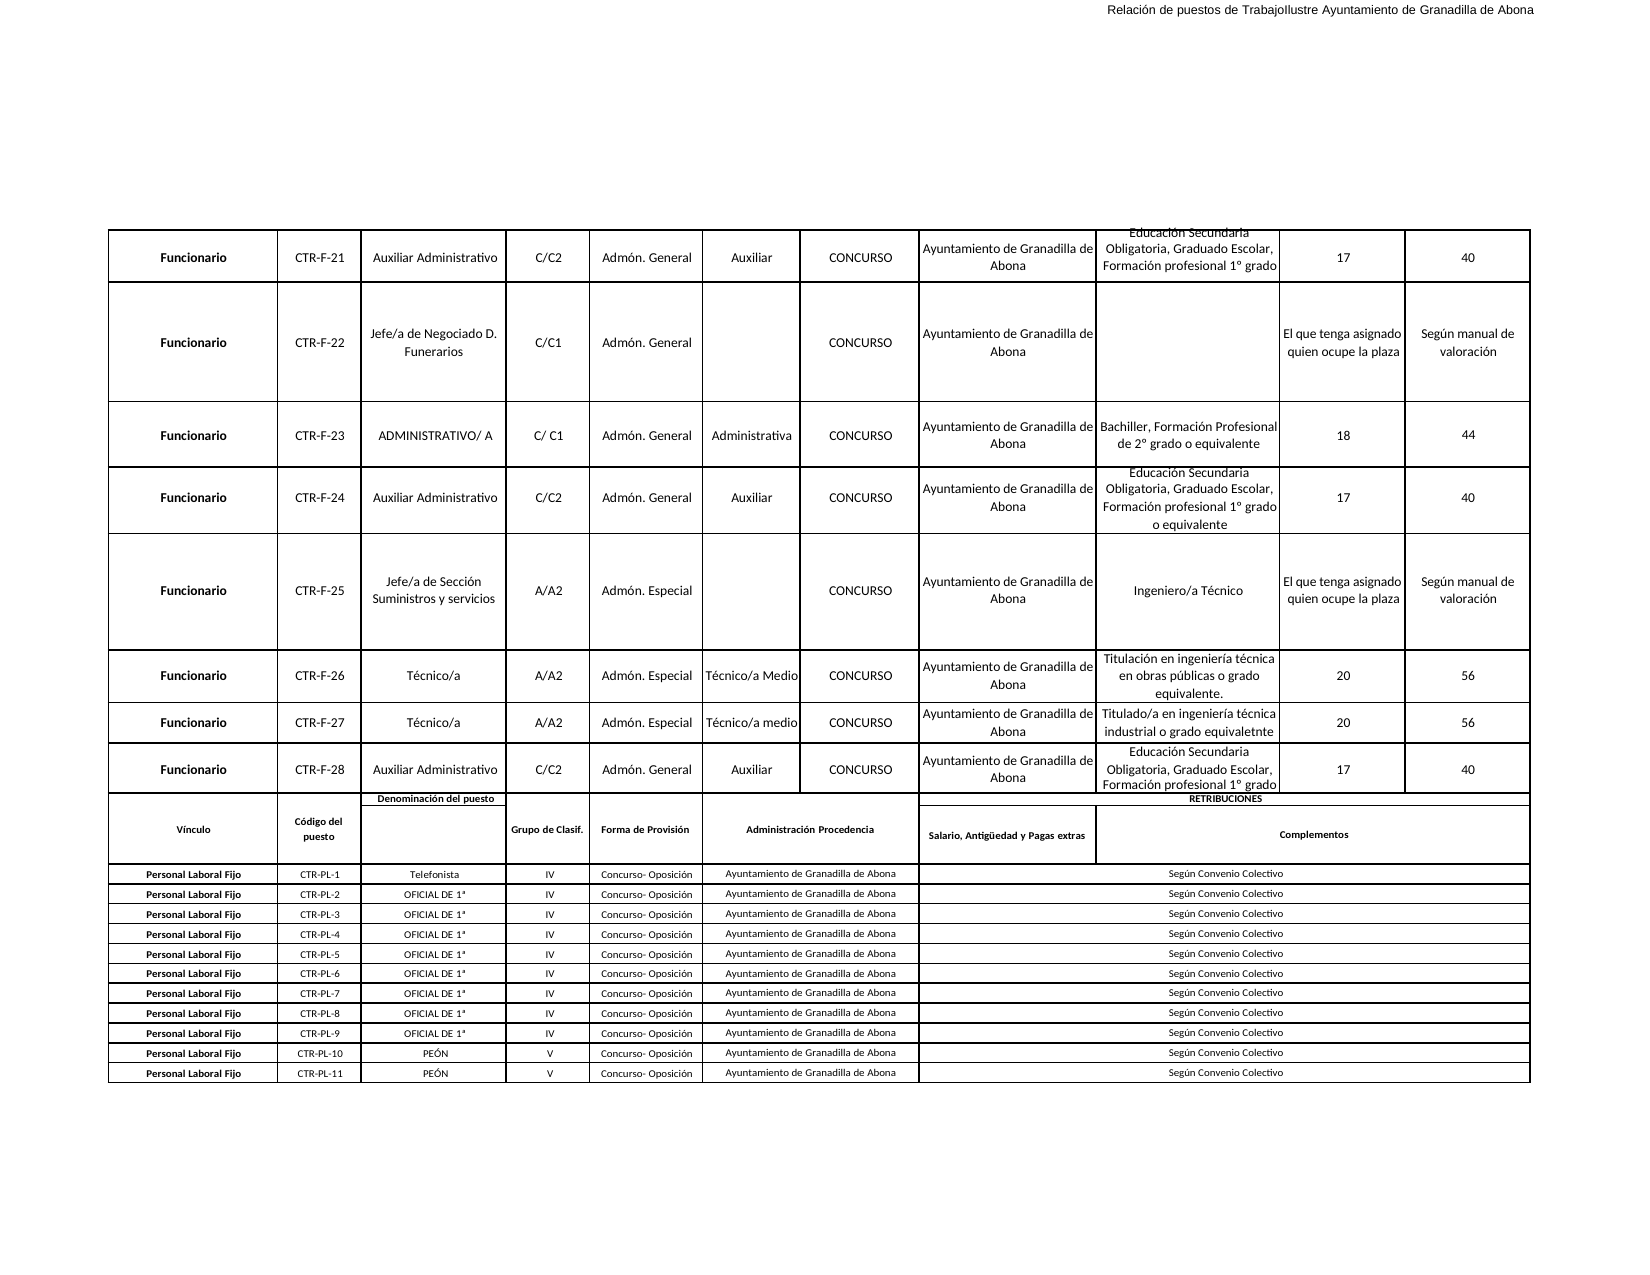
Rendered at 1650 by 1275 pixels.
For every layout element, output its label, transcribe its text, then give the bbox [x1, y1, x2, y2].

table_cell V [507, 1044, 589, 1062]
table_cell El que tenga asignado quien ocupe la plaza [1280, 283, 1404, 401]
table_cell Auxiliar [703, 468, 799, 533]
table_cell Salario, Antigüedad y Pagas extras [920, 806, 1095, 863]
table_cell Administrativa [703, 402, 799, 466]
table_cell Personal Laboral Fijo [109, 885, 277, 903]
table_cell CTR-PL-9 [278, 1024, 360, 1042]
table_cell Funcionario [109, 744, 277, 792]
table_cell Técnico/a Medio [703, 651, 799, 702]
table_cell RETRIBUCIONES [920, 794, 1529, 805]
table_cell Concurso- Oposición [590, 984, 702, 1002]
table_cell [1097, 283, 1279, 401]
table_cell OFICIAL DE 1ª [362, 924, 505, 942]
table_header 40 [1406, 231, 1529, 281]
table_cell OFICIAL DE 1ª [362, 904, 505, 923]
table_header Funcionario [109, 231, 277, 281]
table_cell CTR-PL-11 [278, 1063, 360, 1082]
table_cell 40 [1406, 468, 1529, 533]
table_cell 20 [1280, 651, 1404, 702]
table_cell Ingeniero/a Técnico [1097, 534, 1279, 649]
table_cell Ayuntamiento de Granadilla de Abona [920, 744, 1095, 792]
table_cell Concurso- Oposición [590, 885, 702, 903]
table_cell IV [507, 1024, 589, 1042]
table_cell Ayuntamiento de Granadilla de Abona [703, 885, 918, 903]
table_cell Telefonista [362, 865, 505, 883]
table_cell Personal Laboral Fijo [109, 1004, 277, 1022]
table_cell Técnico/a [362, 703, 505, 742]
table_cell Según Convenio Colectivo [920, 944, 1529, 962]
table_cell Ayuntamiento de Granadilla de Abona [703, 1044, 918, 1062]
table_cell IV [507, 944, 589, 962]
table_cell OFICIAL DE 1ª [362, 944, 505, 962]
table_cell 20 [1280, 703, 1404, 742]
table_cell Denominación del puesto [362, 794, 505, 805]
table_cell Complementos [1097, 806, 1529, 863]
table_cell Concurso- Oposición [590, 944, 702, 962]
table_cell Ayuntamiento de Granadilla de Abona [703, 1063, 918, 1082]
table_cell Técnico/a medio [703, 703, 799, 742]
table_cell CTR-PL-4 [278, 924, 360, 942]
table_cell CTR-F-27 [278, 703, 360, 742]
table_cell Ayuntamiento de Granadilla de Abona [703, 924, 918, 942]
table_header CONCURSO [801, 231, 918, 281]
table_cell Personal Laboral Fijo [109, 1024, 277, 1042]
table_cell Titulación en ingeniería técnica en obras públicas o grado equivalente. [1097, 651, 1279, 702]
table_cell Titulado/a en ingeniería técnica industrial o grado equivaletnte [1097, 703, 1279, 742]
table_cell OFICIAL DE 1ª [362, 885, 505, 903]
table_cell CTR-F-26 [278, 651, 360, 702]
table_cell CONCURSO [801, 283, 918, 401]
table_cell A/A2 [507, 651, 589, 702]
table_cell Personal Laboral Fijo [109, 964, 277, 982]
table_cell Auxiliar Administrativo [362, 744, 505, 792]
table_cell Ayuntamiento de Granadilla de Abona [920, 703, 1095, 742]
table_cell CTR-F-24 [278, 468, 360, 533]
table_cell Jefe/a de Negociado D. Funerarios [362, 283, 505, 401]
table_cell Educación Secundaria Obligatoria, Graduado Escolar, Formación profesional 1º grado [1097, 744, 1279, 792]
table_cell Ayuntamiento de Granadilla de Abona [703, 904, 918, 923]
table_cell A/A2 [507, 534, 589, 649]
table_cell CTR-PL-5 [278, 944, 360, 962]
table_cell Personal Laboral Fijo [109, 944, 277, 962]
table_cell [703, 283, 799, 401]
table_cell CTR-F-23 [278, 402, 360, 466]
table_cell Concurso- Oposición [590, 1004, 702, 1022]
table_cell IV [507, 984, 589, 1002]
table_cell CONCURSO [801, 468, 918, 533]
table_cell A/A2 [507, 703, 589, 742]
table_cell CTR-PL-3 [278, 904, 360, 923]
table_cell Ayuntamiento de Granadilla de Abona [703, 1004, 918, 1022]
table_cell [703, 534, 799, 649]
table_cell OFICIAL DE 1ª [362, 984, 505, 1002]
table_cell Ayuntamiento de Granadilla de Abona [920, 651, 1095, 702]
table_cell CONCURSO [801, 651, 918, 702]
table_cell El que tenga asignado quien ocupe la plaza [1280, 534, 1404, 649]
table_cell Admón. Especial [590, 534, 702, 649]
table_cell C/C2 [507, 468, 589, 533]
table_header Auxiliar [703, 231, 799, 281]
table_cell 17 [1280, 468, 1404, 533]
table_cell C/ C1 [507, 402, 589, 466]
table_cell Según Convenio Colectivo [920, 885, 1529, 903]
table_cell Según Convenio Colectivo [920, 1004, 1529, 1022]
table_cell 40 [1406, 744, 1529, 792]
table_cell 44 [1406, 402, 1529, 466]
table_cell Según manual de valoración [1406, 283, 1529, 401]
table_cell IV [507, 1004, 589, 1022]
table_cell Bachiller, Formación Profesional de 2º grado o equivalente [1097, 402, 1279, 466]
table_cell Auxiliar [703, 744, 799, 792]
table_cell Admón. General [590, 283, 702, 401]
table_cell PEÓN [362, 1044, 505, 1062]
table_cell Personal Laboral Fijo [109, 984, 277, 1002]
table_cell Funcionario [109, 534, 277, 649]
table_cell Ayuntamiento de Granadilla de Abona [920, 402, 1095, 466]
table_header Auxiliar Administrativo [362, 231, 505, 281]
table_cell CTR-PL-1 [278, 865, 360, 883]
table_cell Según Convenio Colectivo [920, 984, 1529, 1002]
table_cell Según Convenio Colectivo [920, 1063, 1529, 1082]
table_cell Ayuntamiento de Granadilla de Abona [703, 865, 918, 883]
table_cell CTR-PL-10 [278, 1044, 360, 1062]
table_cell CONCURSO [801, 402, 918, 466]
table_cell OFICIAL DE 1ª [362, 1024, 505, 1042]
table_header C/C2 [507, 231, 589, 281]
table_cell OFICIAL DE 1ª [362, 1004, 505, 1022]
table_cell CTR-F-22 [278, 283, 360, 401]
table_cell 17 [1280, 744, 1404, 792]
table_cell Auxiliar Administrativo [362, 468, 505, 533]
table_cell Concurso- Oposición [590, 1044, 702, 1062]
table_cell IV [507, 964, 589, 982]
table_header 17 [1280, 231, 1404, 281]
table_cell CTR-PL-7 [278, 984, 360, 1002]
table_cell Funcionario [109, 402, 277, 466]
table_cell Según Convenio Colectivo [920, 865, 1529, 883]
table_cell IV [507, 904, 589, 923]
table_cell CTR-F-25 [278, 534, 360, 649]
table_cell CTR-F-28 [278, 744, 360, 792]
table_cell Admón. General [590, 744, 702, 792]
table_cell Código del puesto [278, 794, 360, 863]
table_cell Concurso- Oposición [590, 904, 702, 923]
table_cell Funcionario [109, 703, 277, 742]
table_cell Personal Laboral Fijo [109, 1063, 277, 1082]
table_cell C/C2 [507, 744, 589, 792]
table_header Educación Secundaria Obligatoria, Graduado Escolar, Formación profesional 1º grado [1097, 231, 1279, 281]
table_cell Ayuntamiento de Granadilla de Abona [703, 944, 918, 962]
table_cell Vínculo [109, 794, 277, 863]
table_cell Funcionario [109, 468, 277, 533]
table_cell Ayuntamiento de Granadilla de Abona [920, 283, 1095, 401]
table_cell ADMINISTRATIVO/ A [362, 402, 505, 466]
table_cell Según Convenio Colectivo [920, 1024, 1529, 1042]
table_cell IV [507, 865, 589, 883]
table_cell Concurso- Oposición [590, 964, 702, 982]
table_cell Según Convenio Colectivo [920, 924, 1529, 942]
table_cell CONCURSO [801, 703, 918, 742]
table_cell 56 [1406, 703, 1529, 742]
table_cell Según Convenio Colectivo [920, 1044, 1529, 1062]
table_cell C/C1 [507, 283, 589, 401]
table_cell Jefe/a de Sección Suministros y servicios [362, 534, 505, 649]
table_cell Administración Procedencia [703, 794, 918, 863]
table_cell 18 [1280, 402, 1404, 466]
table_cell Educación Secundaria Obligatoria, Graduado Escolar, Formación profesional 1º grado o equivalente [1097, 468, 1279, 533]
table_cell Forma de Provisión [590, 794, 702, 863]
table_cell CONCURSO [801, 534, 918, 649]
table_cell Admón. Especial [590, 703, 702, 742]
table_cell Admón. Especial [590, 651, 702, 702]
table_cell IV [507, 924, 589, 942]
table_cell Ayuntamiento de Granadilla de Abona [703, 984, 918, 1002]
table_cell CTR-PL-8 [278, 1004, 360, 1022]
table_cell Admón. General [590, 402, 702, 466]
table_cell Según Convenio Colectivo [920, 964, 1529, 982]
table_cell Ayuntamiento de Granadilla de Abona [703, 1024, 918, 1042]
table_cell CTR-PL-2 [278, 885, 360, 903]
table_cell Personal Laboral Fijo [109, 1044, 277, 1062]
table_cell Funcionario [109, 651, 277, 702]
table_cell Personal Laboral Fijo [109, 924, 277, 942]
table_cell Personal Laboral Fijo [109, 904, 277, 923]
table_header Admón. General [590, 231, 702, 281]
table_cell Concurso- Oposición [590, 924, 702, 942]
table_cell Según Convenio Colectivo [920, 904, 1529, 923]
table_cell 56 [1406, 651, 1529, 702]
table_cell Ayuntamiento de Granadilla de Abona [920, 468, 1095, 533]
table_cell Concurso- Oposición [590, 1063, 702, 1082]
table_cell CONCURSO [801, 744, 918, 792]
table_header CTR-F-21 [278, 231, 360, 281]
table_cell Según manual de valoración [1406, 534, 1529, 649]
table_cell Personal Laboral Fijo [109, 865, 277, 883]
table_cell Grupo de Clasif. [507, 794, 589, 863]
table_header Ayuntamiento de Granadilla de Abona [920, 231, 1095, 281]
table_cell [362, 806, 505, 863]
table_cell Admón. General [590, 468, 702, 533]
table_cell CTR-PL-6 [278, 964, 360, 982]
table_cell V [507, 1063, 589, 1082]
table_cell OFICIAL DE 1ª [362, 964, 505, 982]
table_cell PEÓN [362, 1063, 505, 1082]
table_cell Concurso- Oposición [590, 865, 702, 883]
table_cell Ayuntamiento de Granadilla de Abona [703, 964, 918, 982]
table_cell Ayuntamiento de Granadilla de Abona [920, 534, 1095, 649]
table_cell Concurso- Oposición [590, 1024, 702, 1042]
table_cell Funcionario [109, 283, 277, 401]
table_cell Técnico/a [362, 651, 505, 702]
table_cell IV [507, 885, 589, 903]
